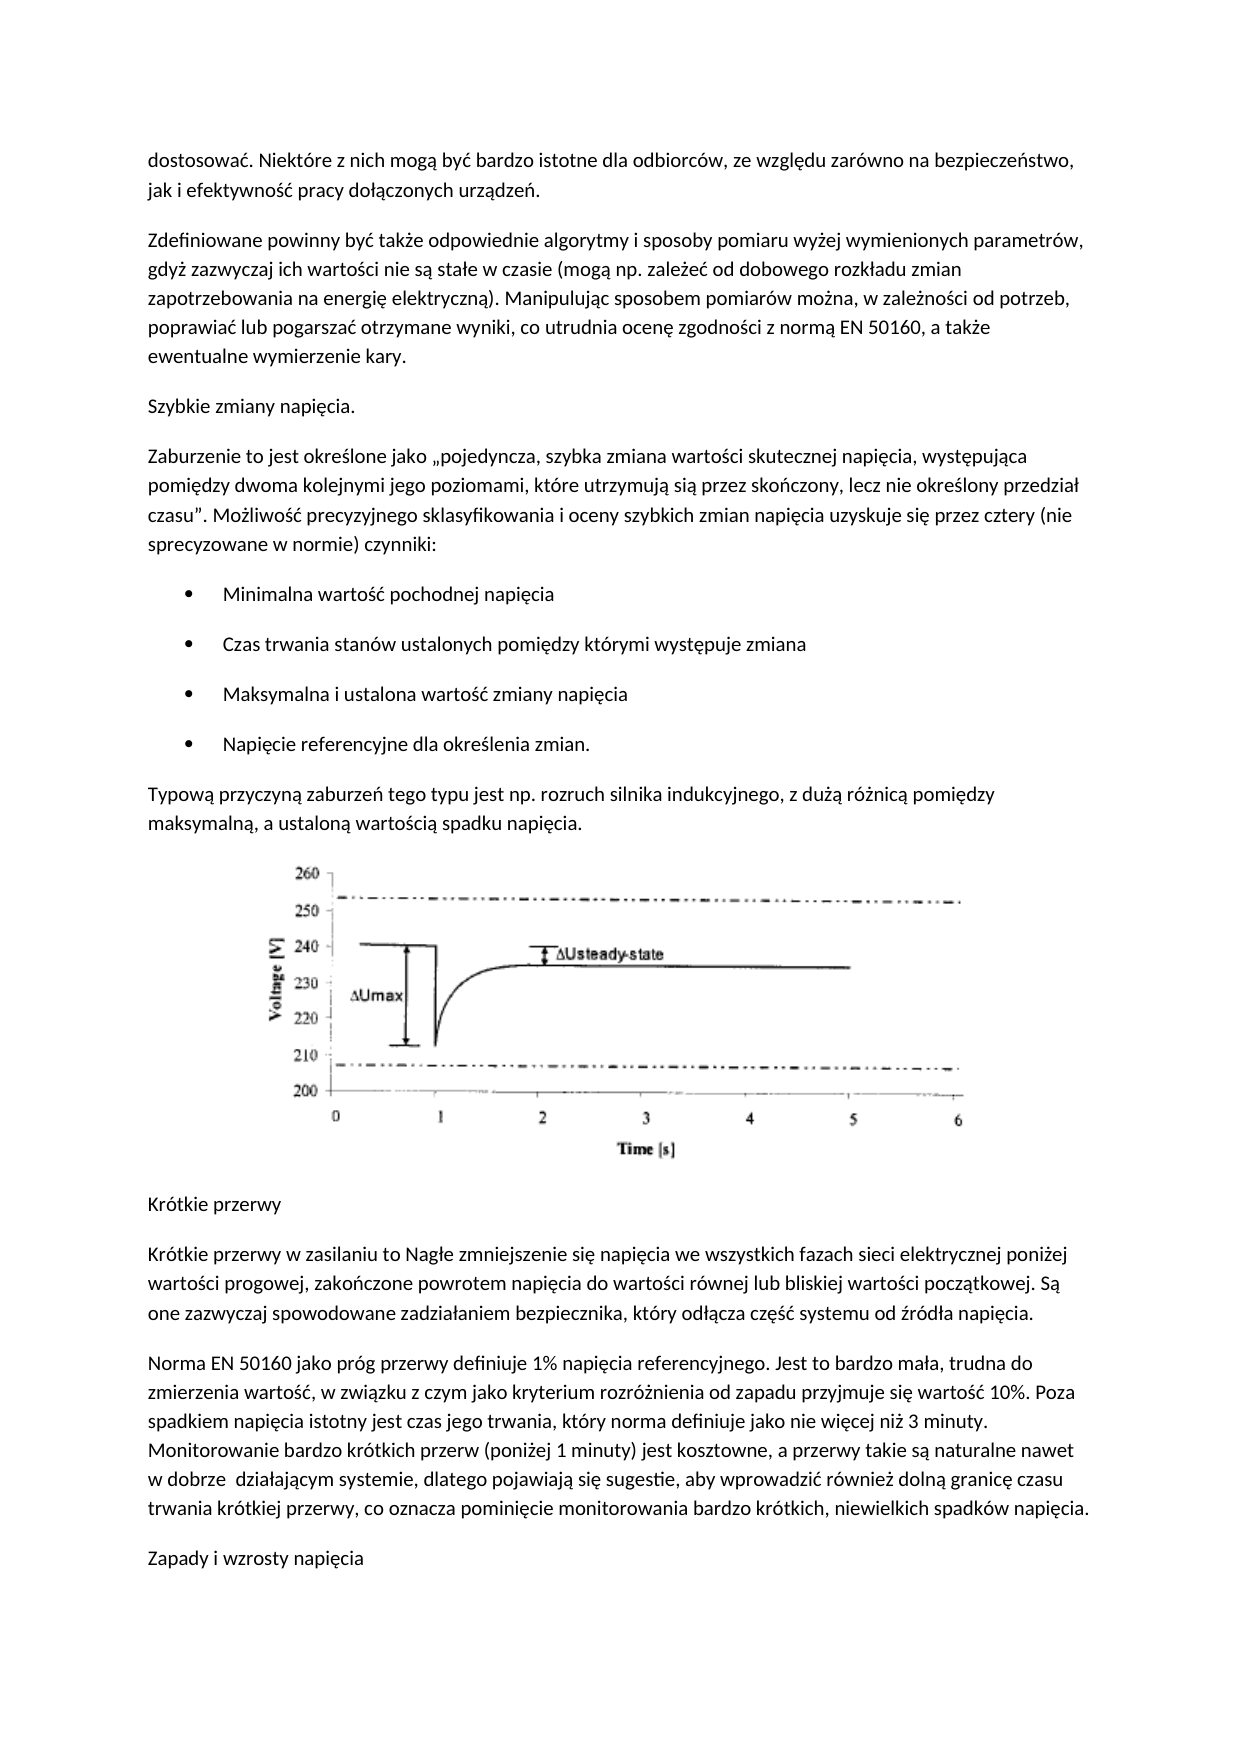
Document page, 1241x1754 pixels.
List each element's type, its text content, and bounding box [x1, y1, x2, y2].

text Krótkie przerwy w zasilaniu to Nagłe zmniejszenie się napięcia we wszystkich fazach sieci elektrycznej poniżej wartości progowej, zakończone powrotem napięcia do wartości równej lub bliskiej wartości początkowej. Są one zazwyczaj spowodowane zadziałaniem bezpiecznika, który odłącza część systemu od źródła napięcia. [148, 1241, 1093, 1325]
text Zapady i wzrosty napięcia [148, 1546, 1093, 1571]
text Zaburzenie to jest określone jako „pojedyncza, szybka zmiana wartości skutecznej napięcia, występująca pomiędzy dwoma kolejnymi jego poziomami, które utrzymują sią przez skończony, lecz nie określony przedział czasu”. Możliwość precyzyjnego sklasyfikowania i oceny szybkich zmian napięcia uzyskuje się przez cztery (nie sprecyzowane w normie) czynniki: [148, 443, 1093, 556]
list Napięcie referencyjne dla określenia zmian. [185, 731, 1093, 756]
list Minimalna wartość pochodnej napięcia [185, 581, 1093, 606]
text Krótkie przerwy [148, 1191, 1093, 1217]
text dostosować. Niektóre z nich mogą być bardzo istotne dla odbiorców, ze względu zarówno na bezpieczeństwo, jak i efektywność pracy dołączonych urządzeń. [148, 148, 1093, 202]
text Norma EN 50160 jako próg przerwy definiuje 1% napięcia referencyjnego. Jest to bardzo mała, trudna do zmierzenia wartość, w związku z czym jako kryterium rozróżnienia od zapadu przyjmuje się wartość 10%. Poza spadkiem napięcia istotny jest czas jego trwania, który norma definiuje jako nie więcej niż 3 minuty. Monitorowanie bardzo krótkich przerw (poniżej 1 minuty) jest kosztowne, a przerwy takie są naturalne nawet w dobrze działającym systemie, dlatego pojawiają się sugestie, aby wprowadzić również dolną granicę czasu trwania krótkiej przerwy, co oznacza pominięcie monitorowania bardzo krótkich, niewielkich spadków napięcia. [148, 1350, 1093, 1521]
text Typową przyczyną zaburzeń tego typu jest np. rozruch silnika indukcyjnego, z dużą różnicą pomiędzy maksymalną, a ustaloną wartością spadku napięcia. [148, 781, 1093, 836]
list Maksymalna i ustalona wartość zmiany napięcia [185, 681, 1093, 706]
list Czas trwania stanów ustalonych pomiędzy którymi występuje zmiana [185, 631, 1093, 656]
text Zdefiniowane powinny być także odpowiednie algorytmy i sposoby pomiaru wyżej wymienionych parametrów, gdyż zazwyczaj ich wartości nie są stałe w czasie (mogą np. zależeć od dobowego rozkładu zmian zapotrzebowania na energię elektryczną). Manipulując sposobem pomiarów można, w zależności od potrzeb, poprawiać lub pogarszać otrzymane wyniki, co utrudnia ocenę zgodności z normą EN 50160, a także ewentualne wymierzenie kary. [148, 227, 1093, 369]
text Szybkie zmiany napięcia. [148, 393, 1093, 419]
